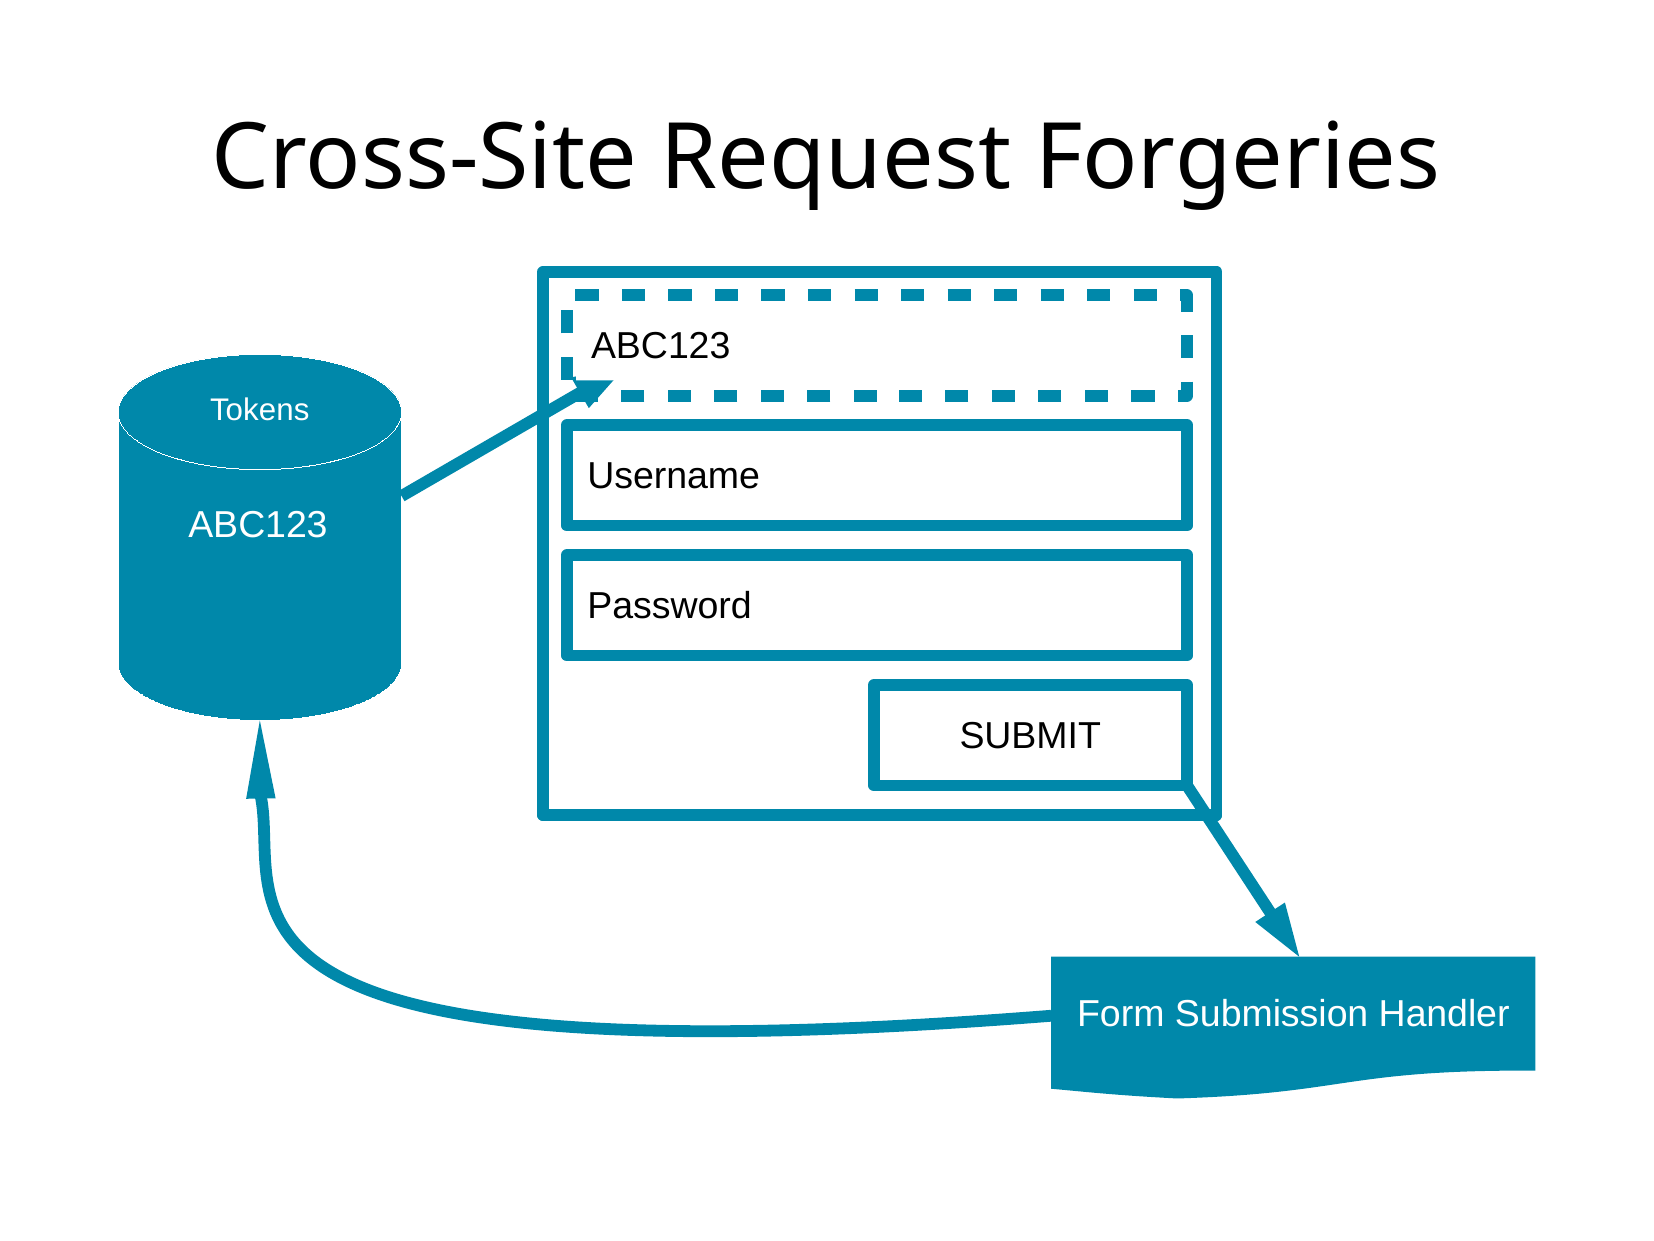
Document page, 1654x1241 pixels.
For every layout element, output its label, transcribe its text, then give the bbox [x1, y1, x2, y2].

text_box Username [566, 425, 1188, 526]
text_box Form Submission Handler [1051, 956, 1536, 1099]
title Cross-Site Request Forgeries [82, 49, 1571, 257]
text_box ABC123 [576, 309, 848, 381]
text_box Password [566, 555, 1188, 656]
text_box SUBMIT [874, 685, 1188, 786]
text_box [543, 271, 1217, 815]
text_box Tokens [118, 354, 402, 721]
text_box ABC123 [173, 496, 343, 553]
